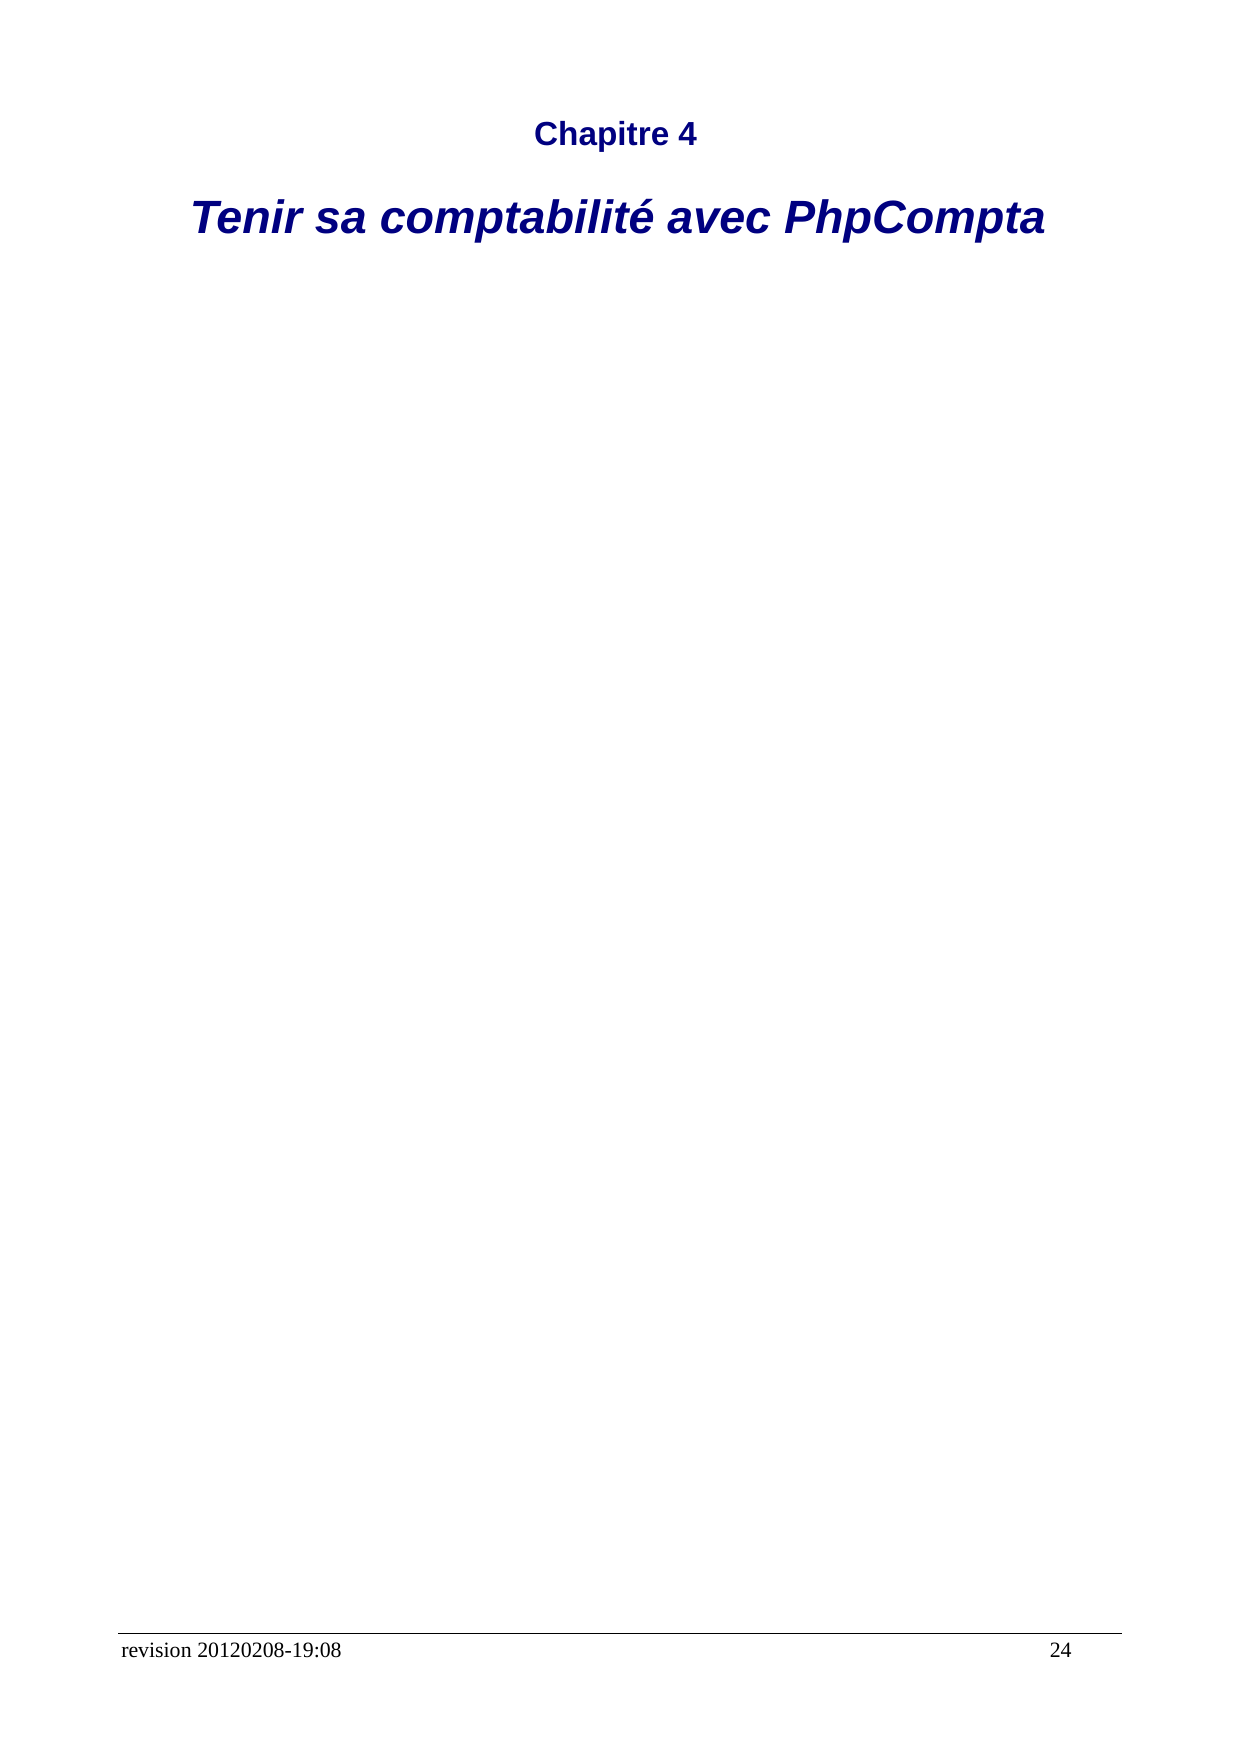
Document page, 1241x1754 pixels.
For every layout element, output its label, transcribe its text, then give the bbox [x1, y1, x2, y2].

subtitle Tenir sa comptabilité avec PhpCompta [118, 189, 1122, 243]
subtitle Chapitre 4 [118, 113, 1122, 152]
